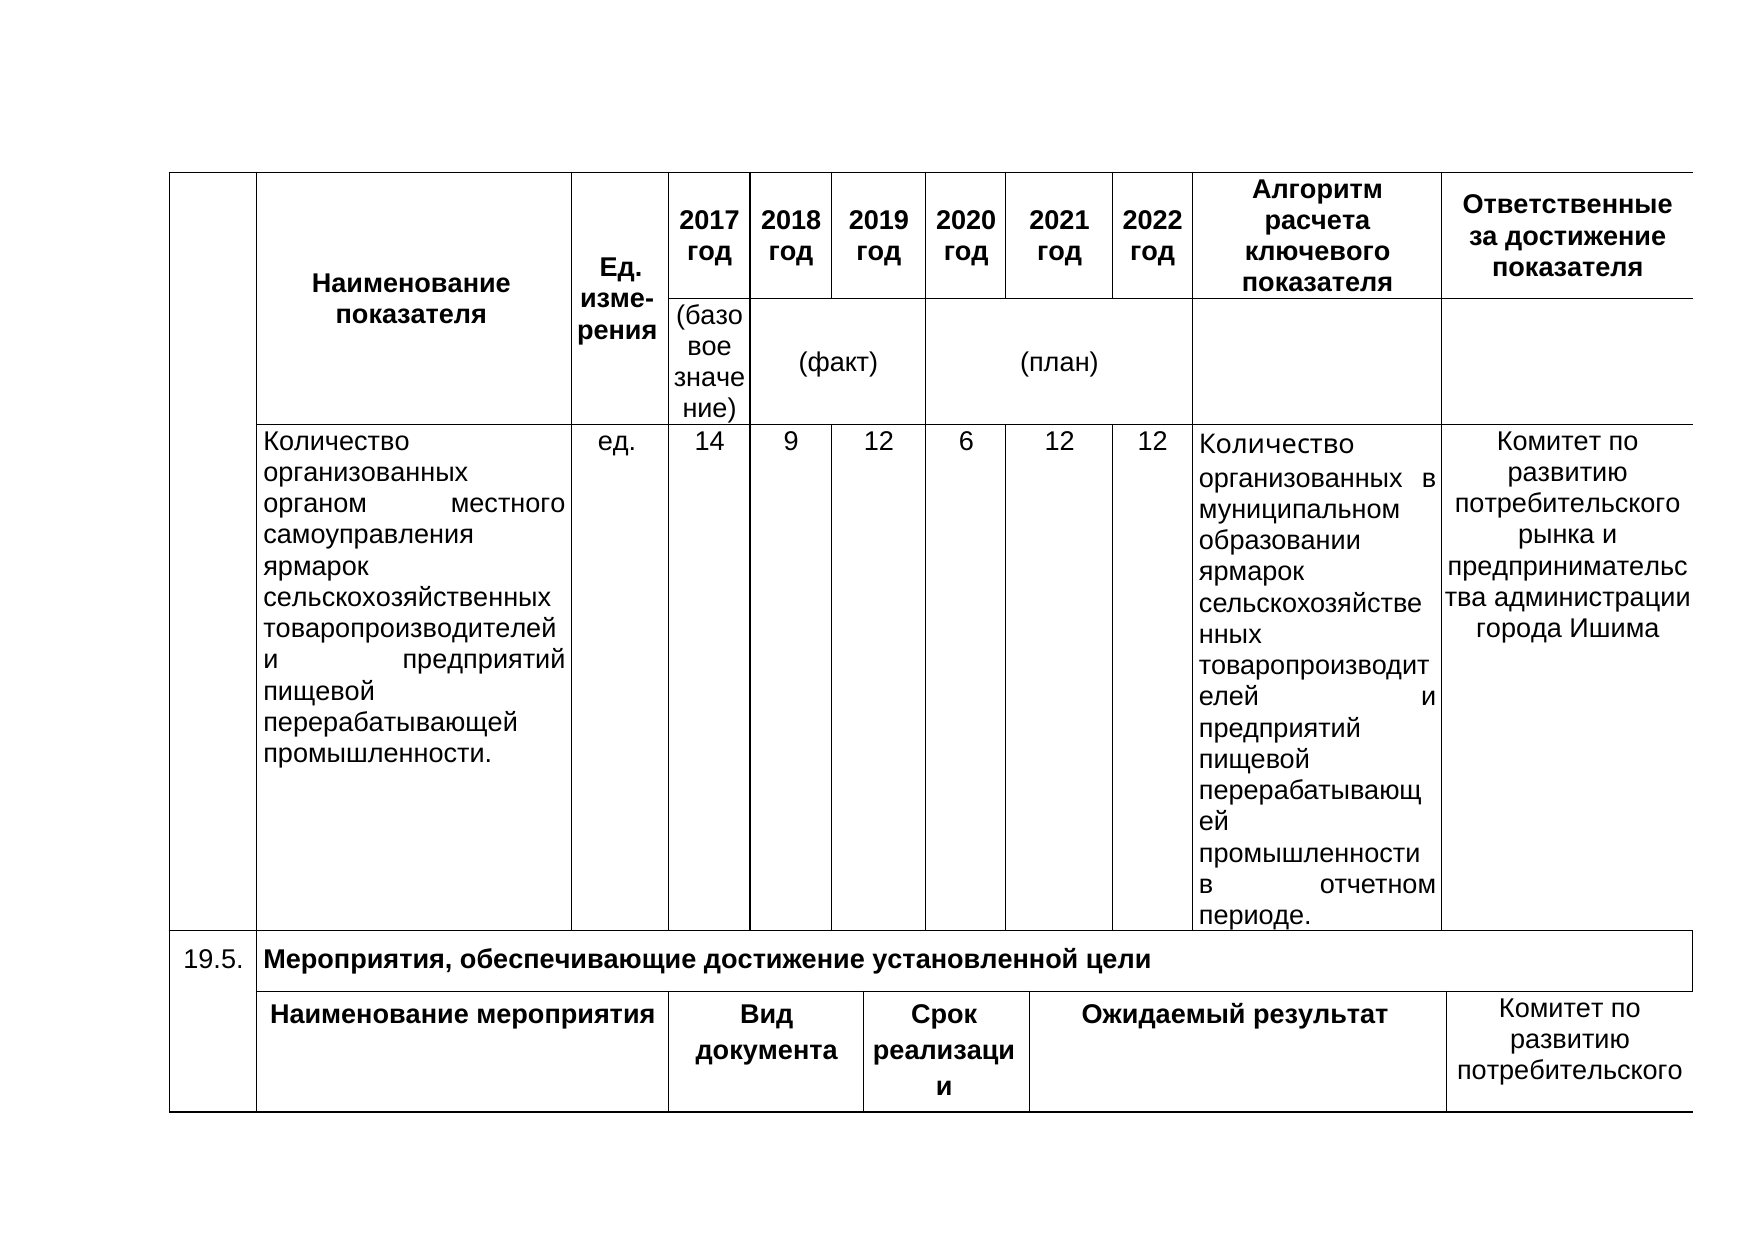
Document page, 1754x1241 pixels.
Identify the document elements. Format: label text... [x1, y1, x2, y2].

table_cell Ожидаемый результат [1030, 992, 1446, 1111]
table_cell [170, 173, 256, 930]
table_cell 12 [1113, 425, 1192, 930]
table_cell Вид документа [669, 992, 863, 1111]
table_cell Наименование мероприятия [257, 992, 668, 1111]
table_cell Ед. изме-рения [572, 173, 668, 424]
table_cell Комитет по развитию потребительского рынка и предпринимательства администрации города Ишима [1442, 425, 1692, 930]
table_cell Алгоритм расчета ключевого показателя [1193, 173, 1441, 298]
table_cell 9 [751, 425, 831, 930]
table_cell 2019 год [832, 173, 925, 298]
table_cell Ответственные за достижение показателя [1442, 173, 1692, 298]
table_cell Количество организованных в муниципальном образовании ярмарок сельскохозяйственных товаропроизводителей и предприятий пищевой перерабатывающей промышленности в отчетном периоде. [1193, 425, 1441, 930]
table_cell Срок реализации [864, 992, 1029, 1111]
table_cell Количество организованных органом местного самоуправления ярмарок сельскохозяйственных товаропроизводителей и предприятий пищевой перерабатывающей промышленности. [257, 425, 571, 930]
table_cell (план) [926, 299, 1192, 424]
table_cell [1193, 299, 1441, 424]
table_cell 19.5. [170, 931, 256, 1111]
table_cell 12 [1006, 425, 1112, 930]
table_cell 2020 год [926, 173, 1005, 298]
table_cell (базовое значение) [669, 299, 749, 424]
table_cell 2021 год [1006, 173, 1112, 298]
table_cell 2018 год [751, 173, 831, 298]
table_cell Наименование показателя [257, 173, 571, 424]
table_cell (факт) [751, 299, 925, 424]
table_cell 12 [832, 425, 925, 930]
table_cell [1442, 299, 1692, 424]
table_cell ед. [572, 425, 668, 930]
table_cell 6 [926, 425, 1005, 930]
table_cell Мероприятия, обеспечивающие достижение установленной цели [257, 931, 1692, 991]
table_cell 2022 год [1113, 173, 1192, 298]
table_cell Комитет по развитию потребительского [1447, 992, 1692, 1111]
table_cell 2017 год [669, 173, 749, 298]
table_cell 14 [669, 425, 749, 930]
